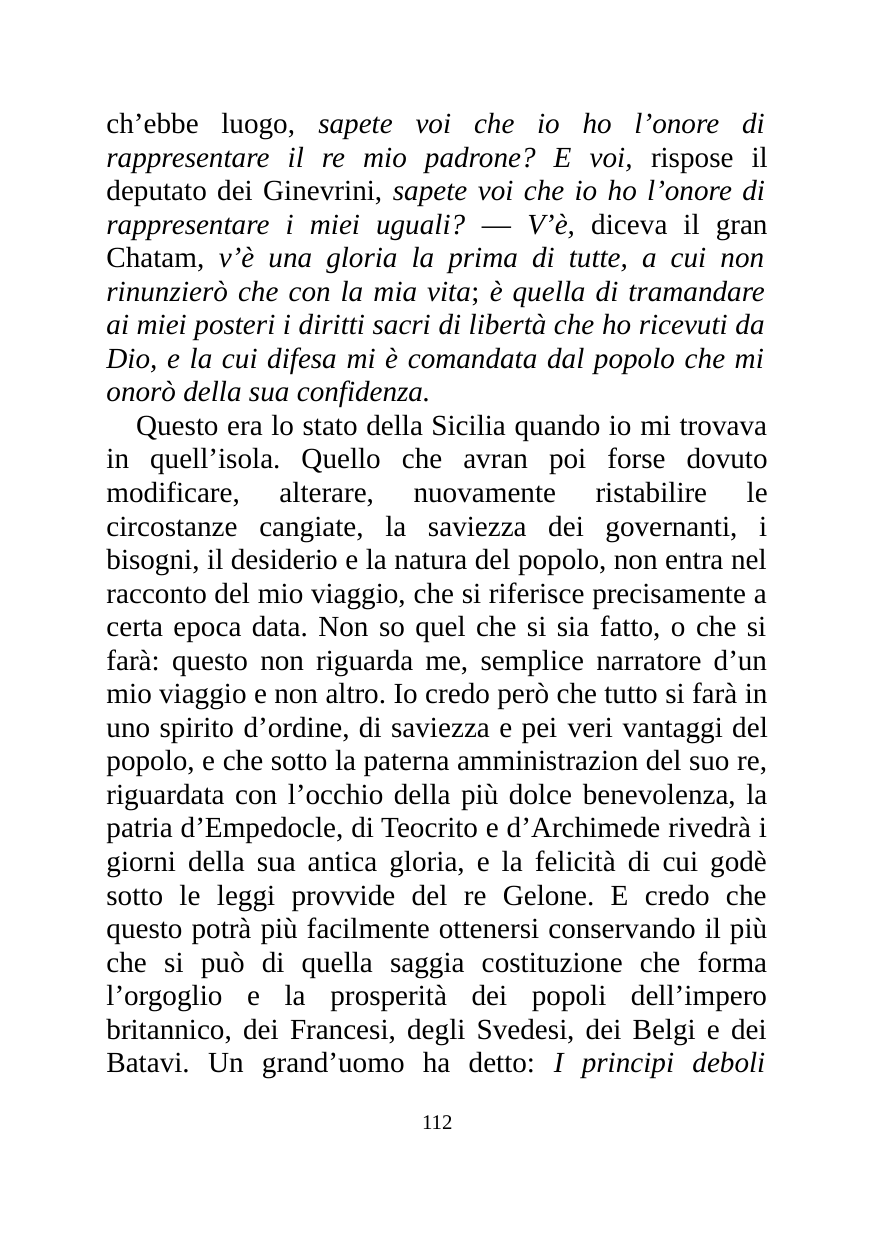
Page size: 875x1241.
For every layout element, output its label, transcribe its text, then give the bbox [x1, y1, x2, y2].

text ch’ebbe luogo, sapete voi che io ho l’onore di rappresentare il re mio padrone? E voi, rispose il deputato dei Ginevrini, sapete voi che io ho l’onore di rappresentare i miei uguali? — V’è, diceva il gran Chatam, v’è una gloria la prima di tutte, a cui non rinunzierò che con la mia vita; è quella di tramandare ai miei posteri i diritti sacri di libertà che ho ricevuti da Dio, e la cui difesa mi è comandata dal popolo che mi onorò della sua confidenza. [106, 106, 768, 408]
text Questo era lo stato della Sicilia quando io mi trovava in quell’isola. Quello che avran poi forse dovuto modificare, alterare, nuovamente ristabilire le circostanze cangiate, la saviezza dei governanti, i bisogni, il desiderio e la natura del popolo, non entra nel racconto del mio viaggio, che si riferisce precisamente a certa epoca data. Non so quel che si sia fatto, o che si farà: questo non riguarda me, semplice narratore d’un mio viaggio e non altro. Io credo però che tutto si farà in uno spirito d’ordine, di saviezza e pei veri vantaggi del popolo, e che sotto la paterna amministrazion del suo re, riguardata con l’occhio della più dolce benevolenza, la patria d’Empedocle, di Teocrito e d’Archimede rivedrà i giorni della sua antica gloria, e la felicità di cui godè sotto le leggi provvide del re Gelone. E credo che questo potrà più facilmente ottenersi conservando il più che si può di quella saggia costituzione che forma l’orgoglio e la prosperità dei popoli dell’impero britannico, dei Francesi, degli Svedesi, dei Belgi e dei Batavi. Un grand’uomo ha detto: I principi deboli [106, 408, 768, 1079]
